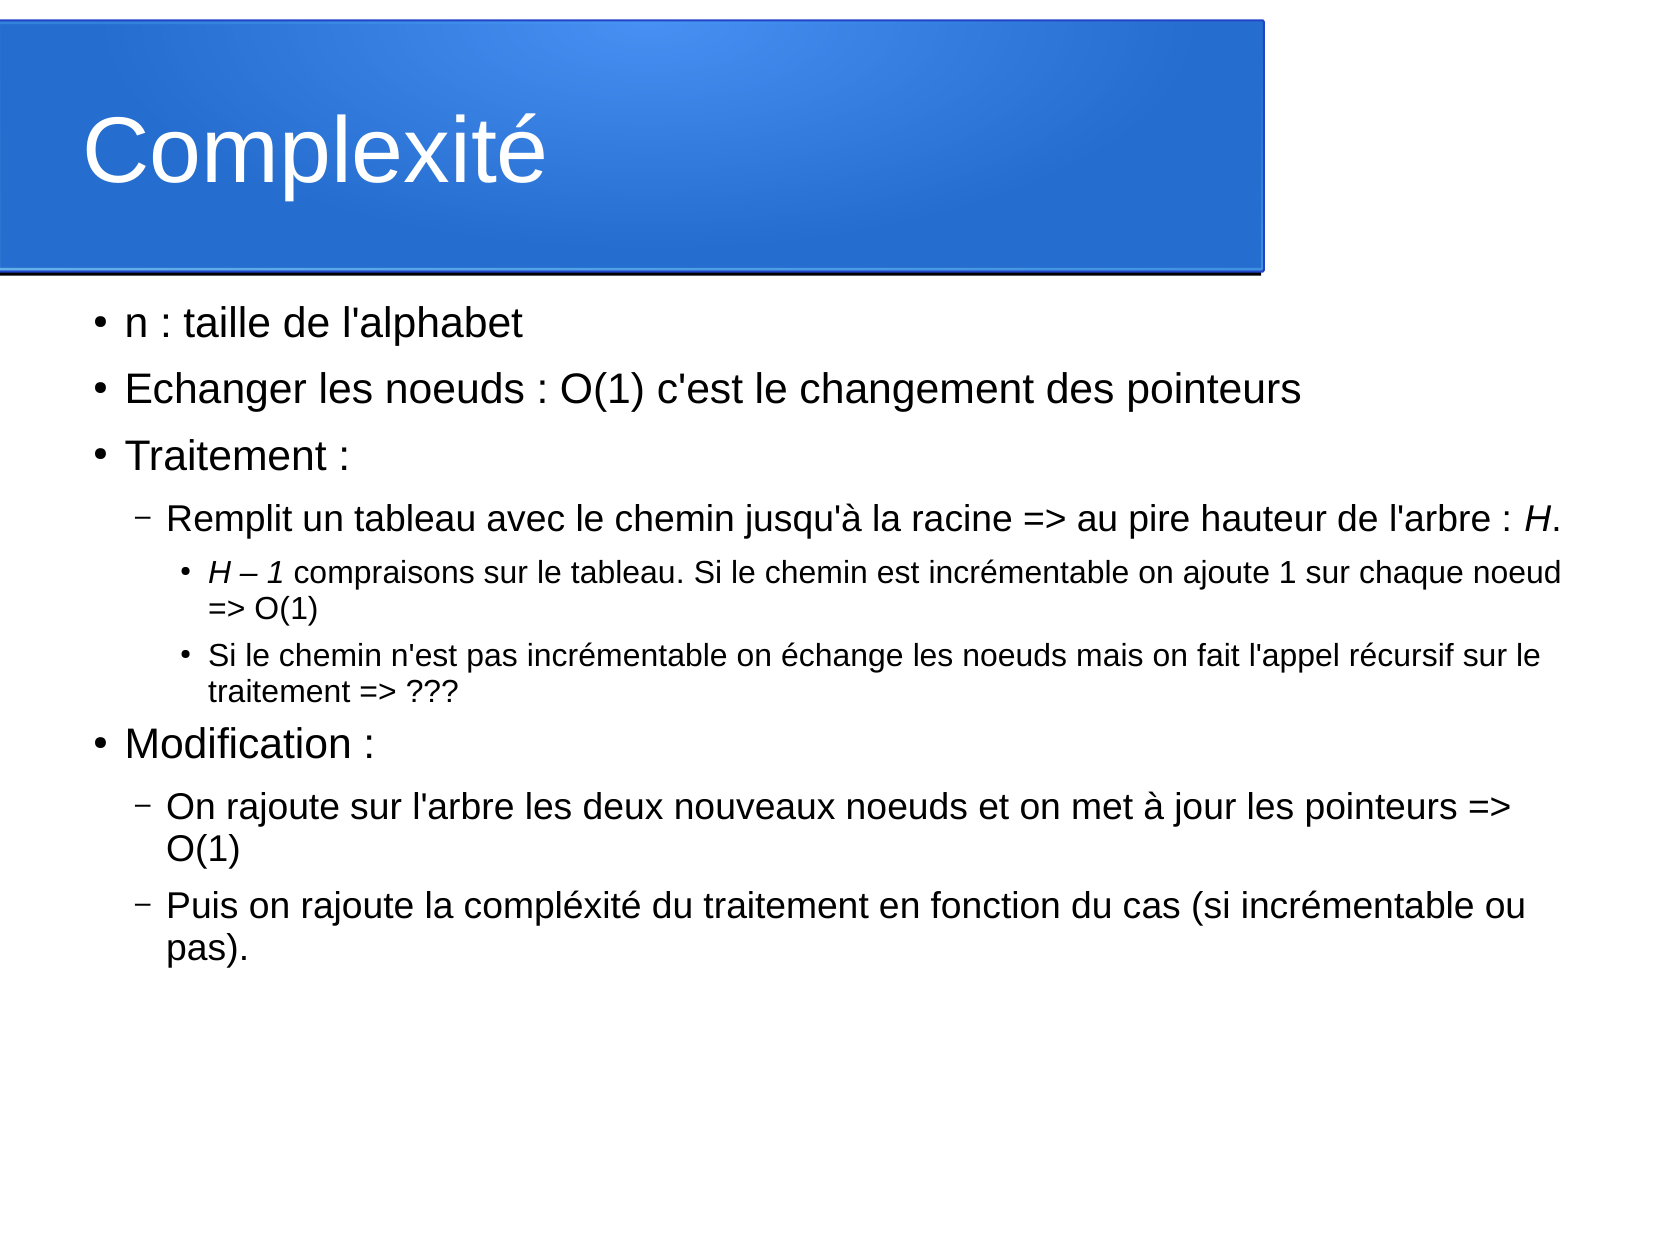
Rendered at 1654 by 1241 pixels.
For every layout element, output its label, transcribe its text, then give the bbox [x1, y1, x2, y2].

title Complexité [82, 47, 1235, 252]
list n : taille de l'alphabet Echanger les noeuds : O(1) c'est le changement des pointeurs Traitement : Remplit un tableau avec le chemin jusqu'à la racine => au pire hauteur de l'arbre : H. H – 1 compraisons sur le tableau. Si le chemin est incrémentable on ajoute 1 sur chaque noeud => O(1) Si le chemin n'est pas incrémentable on échange les noeuds mais on fait l'appel récursif sur le traitement => ??? Modification : On rajoute sur l'arbre les deux nouveaux noeuds et on met à jour les pointeurs => O(1) Puis on rajoute la compléxité du traitement en fonction du cas (si incrémentable ou pas). [82, 299, 1571, 1019]
